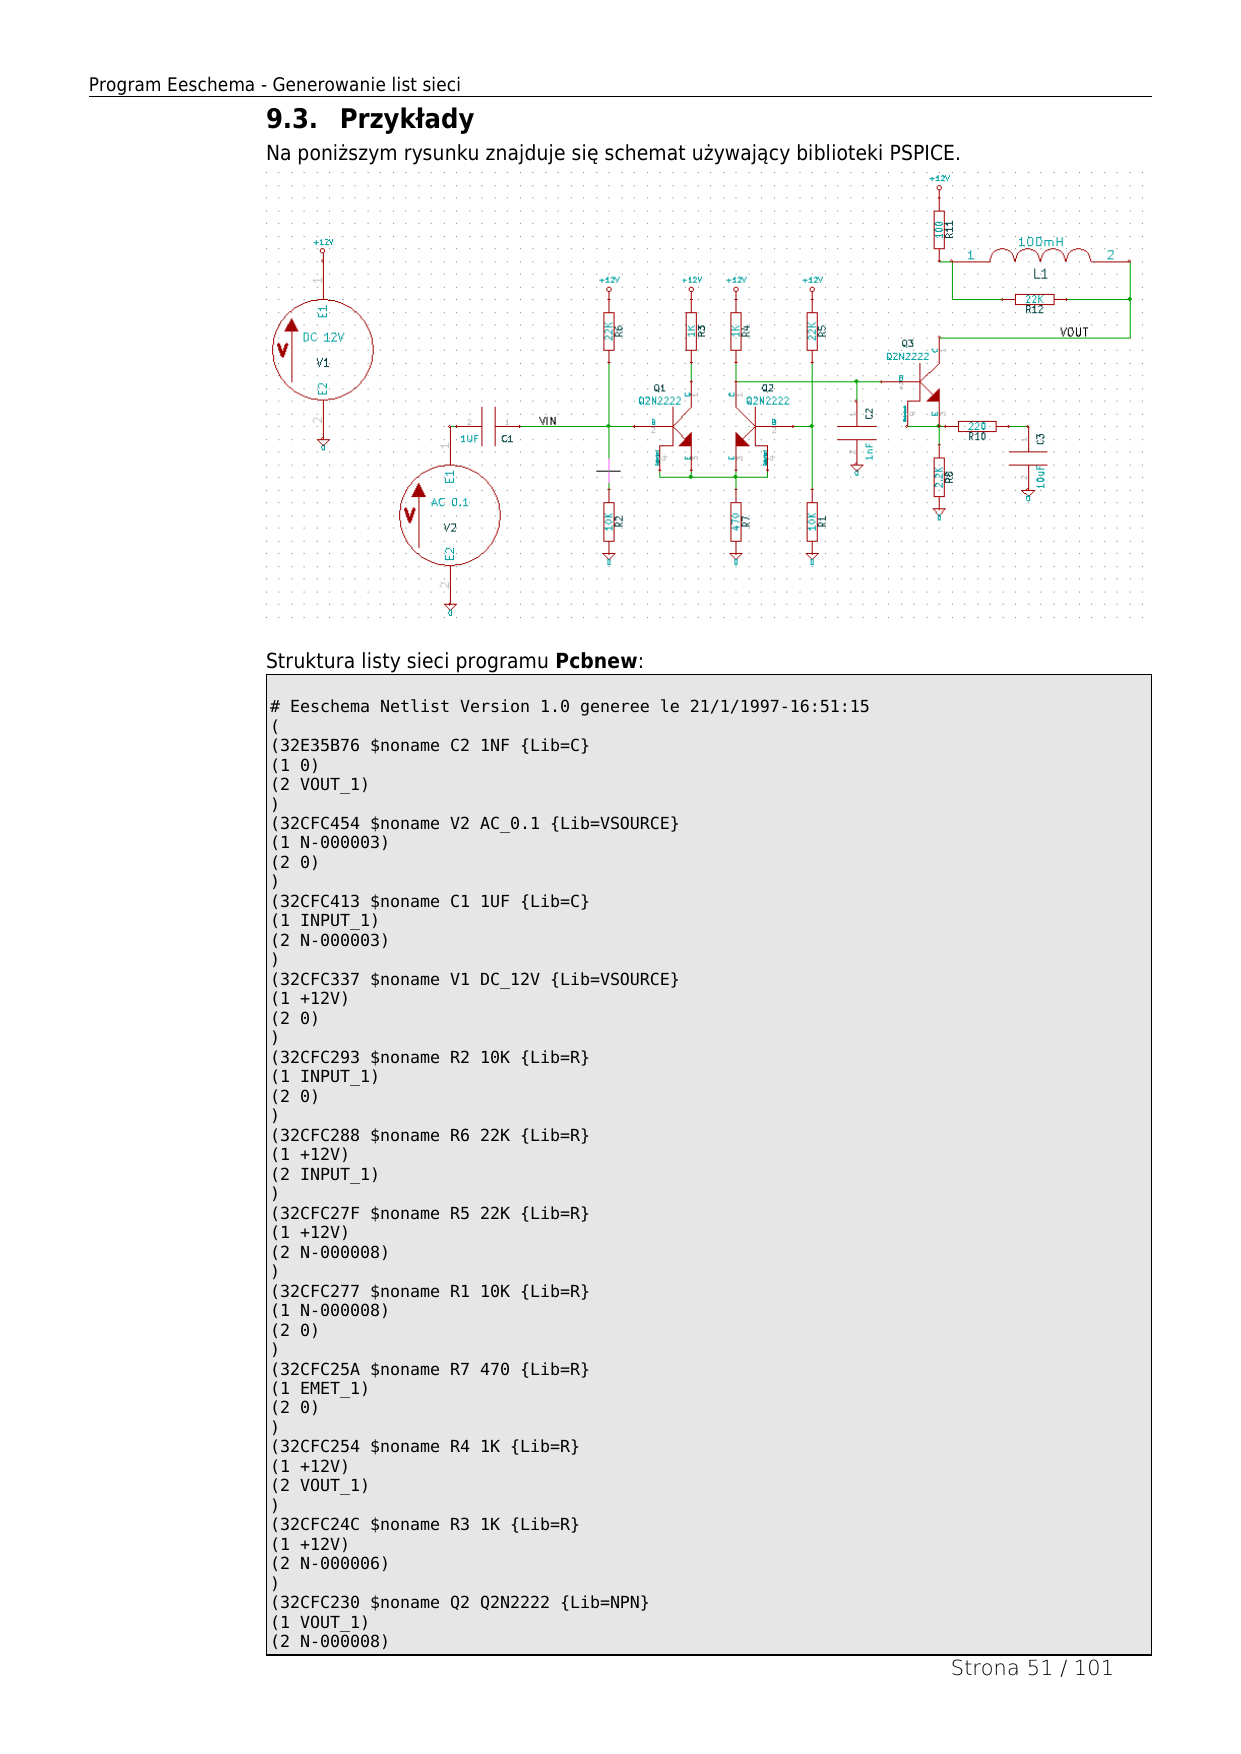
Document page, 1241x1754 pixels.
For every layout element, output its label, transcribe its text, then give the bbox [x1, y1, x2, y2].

text (2 0) [267, 1005, 1151, 1024]
text (2 VOUT_1) [267, 1472, 1151, 1492]
text (1 INPUT_1) [267, 907, 1151, 927]
text # Eeschema Netlist Version 1.0 generee le 21/1/1997-16:51:15 [267, 693, 1151, 713]
text ) [267, 1414, 1151, 1433]
text (32CFC413 $noname C1 1UF {Lib=C} [267, 888, 1151, 907]
text ) [267, 1570, 1151, 1589]
text (2 0) [267, 1083, 1151, 1102]
text ( [267, 713, 1151, 732]
text ) [267, 1024, 1151, 1044]
text (32CFC27F $noname R5 22K {Lib=R} [267, 1199, 1151, 1219]
text (1 +12V) [267, 1453, 1151, 1472]
text (2 0) [267, 849, 1151, 868]
text (2 0) [267, 1394, 1151, 1414]
text (32CFC293 $noname R2 10K {Lib=R} [267, 1044, 1151, 1063]
text (1 INPUT_1) [267, 1063, 1151, 1083]
text ) [267, 946, 1151, 966]
text ) [267, 1258, 1151, 1277]
text (2 INPUT_1) [267, 1161, 1151, 1180]
text (1 VOUT_1) [267, 1609, 1151, 1628]
text (32CFC24C $noname R3 1K {Lib=R} [267, 1511, 1151, 1531]
text (2 VOUT_1) [267, 771, 1151, 791]
text ) [267, 1180, 1151, 1199]
text (1 +12V) [267, 1219, 1151, 1238]
text (1 EMET_1) [267, 1375, 1151, 1394]
text Na poniższym rysunku znajduje się schemat używający biblioteki PSPICE. [266, 141, 1152, 165]
text (32E35B76 $noname C2 1NF {Lib=C} [267, 732, 1151, 752]
text (1 +12V) [267, 985, 1151, 1005]
text ) [267, 1492, 1151, 1511]
text (32CFC337 $noname V1 DC_12V {Lib=VSOURCE} [267, 966, 1151, 985]
text ) [267, 868, 1151, 888]
text (32CFC288 $noname R6 22K {Lib=R} [267, 1122, 1151, 1141]
text ) [267, 1102, 1151, 1122]
text (1 +12V) [267, 1141, 1151, 1161]
text Struktura listy sieci programu Pcbnew: [266, 649, 1152, 674]
text (2 0) [267, 1316, 1151, 1336]
text (1 +12V) [267, 1531, 1151, 1550]
text (32CFC230 $noname Q2 Q2N2222 {Lib=NPN} [267, 1589, 1151, 1609]
subtitle Przykłady [266, 103, 1152, 135]
text (2 N-000006) [267, 1550, 1151, 1570]
picture [265, 171, 1144, 619]
text (2 N-000003) [267, 927, 1151, 946]
text ) [267, 791, 1151, 810]
text (1 0) [267, 752, 1151, 771]
text (2 N-000008) [267, 1628, 1151, 1654]
text (32CFC254 $noname R4 1K {Lib=R} [267, 1433, 1151, 1453]
text (1 N-000008) [267, 1297, 1151, 1316]
text (2 N-000008) [267, 1238, 1151, 1258]
text (32CFC454 $noname V2 AC_0.1 {Lib=VSOURCE} [267, 810, 1151, 829]
text (32CFC277 $noname R1 10K {Lib=R} [267, 1277, 1151, 1297]
text (1 N-000003) [267, 829, 1151, 849]
text ) [267, 1336, 1151, 1355]
text (32CFC25A $noname R7 470 {Lib=R} [267, 1355, 1151, 1375]
